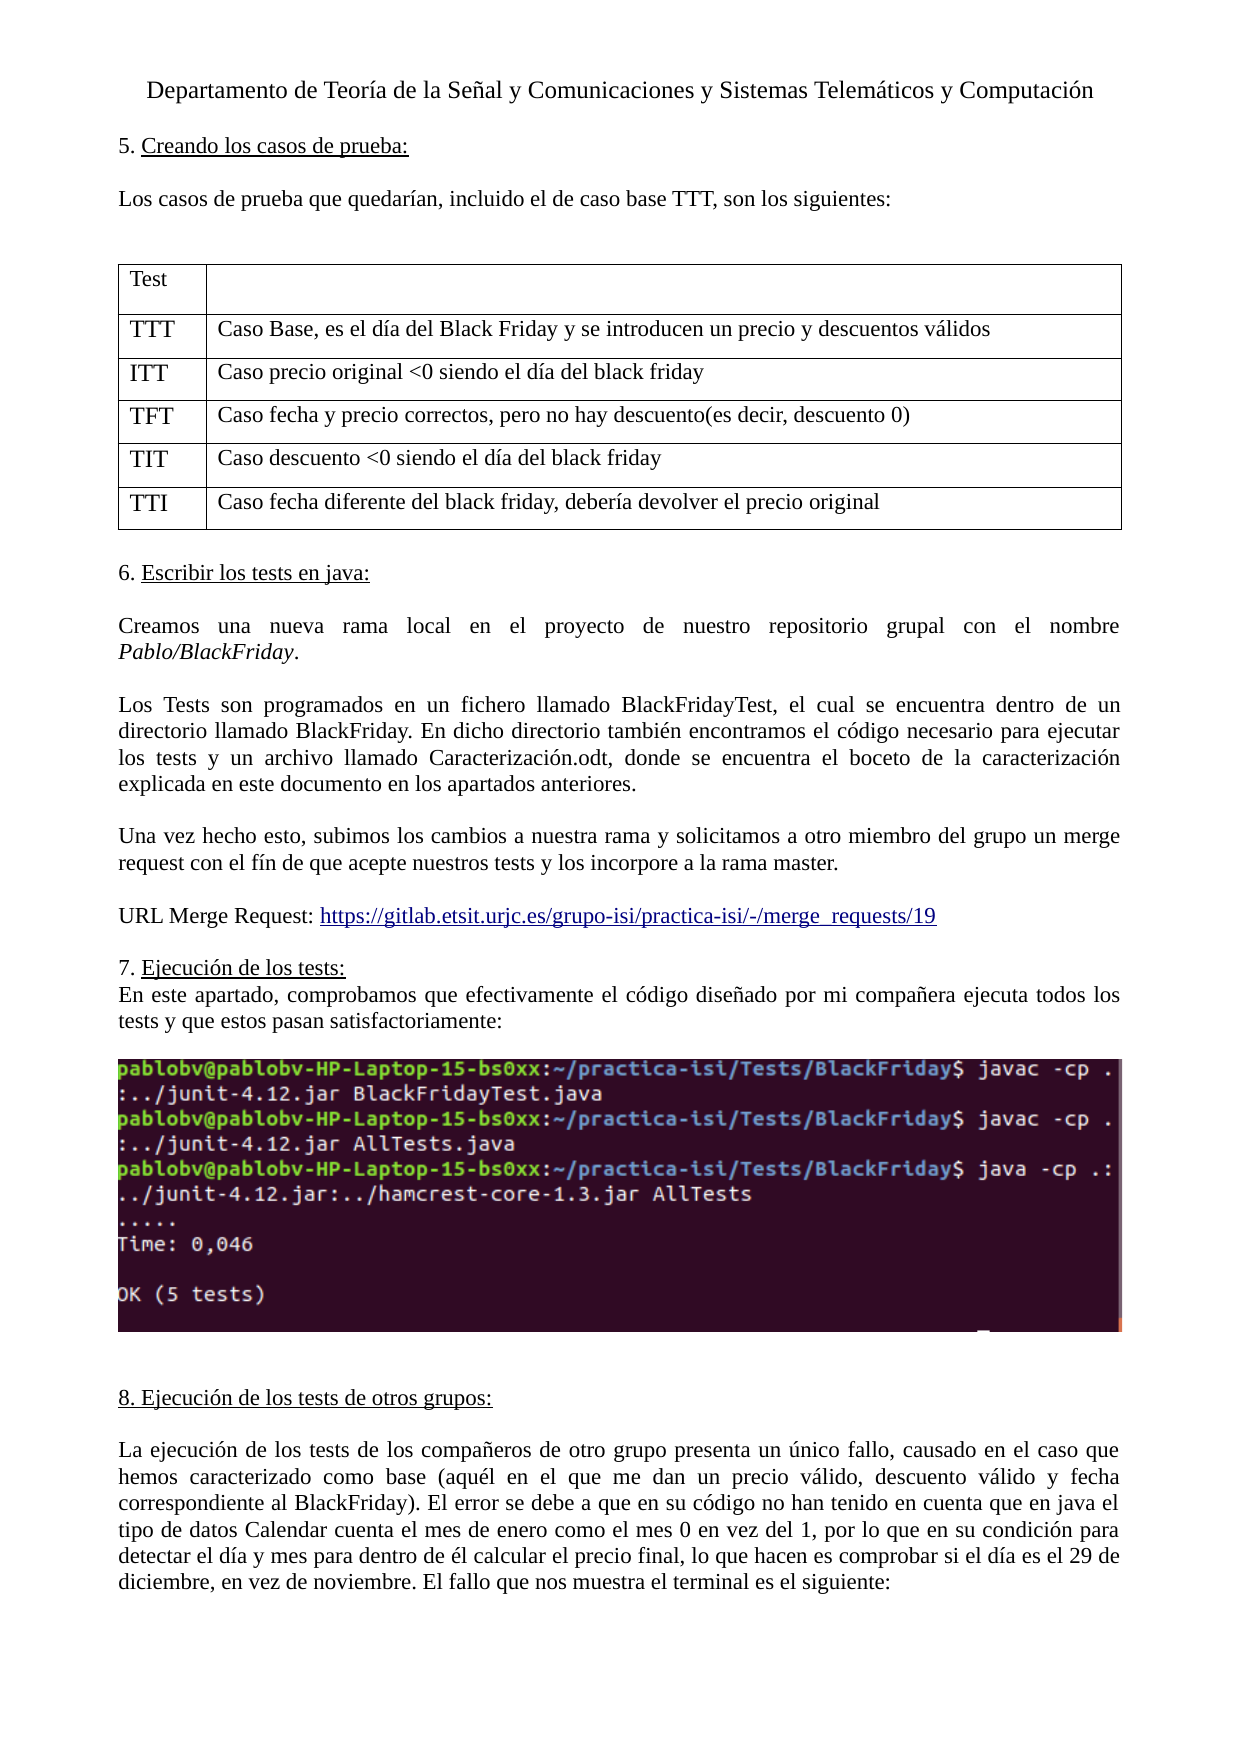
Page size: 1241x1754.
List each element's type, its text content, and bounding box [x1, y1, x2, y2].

text Los Tests son programados en un fichero llamado BlackFridayTest, el cual se encuentra dentro de un directorio llamado BlackFriday. En dicho directorio también encontramos el código necesario para ejecutar los tests y un archivo llamado Caracterización.odt, donde se encuentra el boceto de la caracterización explicada en este documento en los apartados anteriores. [118, 691, 1122, 796]
text Los casos de prueba que quedarían, incluido el de caso base TTT, son los siguientes: [118, 185, 1122, 212]
table_cell Caso fecha diferente del black friday, debería devolver el precio original [207, 488, 1121, 529]
table_cell Caso precio original <0 siendo el día del black friday [207, 359, 1121, 400]
table_cell Caso fecha y precio correctos, pero no hay descuento(es decir, descuento 0) [207, 401, 1121, 443]
table_header [207, 265, 1121, 313]
text 5. Creando los casos de prueba: [118, 132, 1122, 159]
table_cell Caso Base, es el día del Black Friday y se introducen un precio y descuentos válidos [207, 315, 1121, 357]
table_cell TTT [119, 315, 206, 357]
table_cell ITT [119, 359, 206, 400]
text En este apartado, comprobamos que efectivamente el código diseñado por mi compañera ejecuta todos los tests y que estos pasan satisfactoriamente: [118, 981, 1122, 1033]
text Una vez hecho esto, subimos los cambios a nuestra rama y solicitamos a otro miembro del grupo un merge request con el fín de que acepte nuestros tests y los incorpore a la rama master. [118, 823, 1122, 875]
table_header Test [119, 265, 206, 313]
table_cell Caso descuento <0 siendo el día del black friday [207, 444, 1121, 487]
table_cell TFT [119, 401, 206, 443]
text 8. Ejecución de los tests de otros grupos: [118, 1384, 1122, 1410]
text 7. Ejecución de los tests: [118, 954, 1122, 981]
picture [118, 1059, 1123, 1332]
table_cell TTI [119, 488, 206, 529]
text URL Merge Request: https://gitlab.etsit.urjc.es/grupo-isi/practica-isi/-/merge_requests/19 [118, 902, 1122, 928]
text 6. Escribir los tests en java: [118, 559, 1122, 585]
text Creamos una nueva rama local en el proyecto de nuestro repositorio grupal con el nombre Pablo/BlackFriday. [118, 612, 1122, 664]
table_cell TIT [119, 444, 206, 487]
text La ejecución de los tests de los compañeros de otro grupo presenta un único fallo, causado en el caso que hemos caracterizado como base (aquél en el que me dan un precio válido, descuento válido y fecha correspondiente al BlackFriday). El error se debe a que en su código no han tenido en cuenta que en java el tipo de datos Calendar cuenta el mes de enero como el mes 0 en vez del 1, por lo que en su condición para detectar el día y mes para dentro de él calcular el precio final, lo que hacen es comprobar si el día es el 29 de diciembre, en vez de noviembre. El fallo que nos muestra el terminal es el siguiente: [118, 1437, 1122, 1595]
